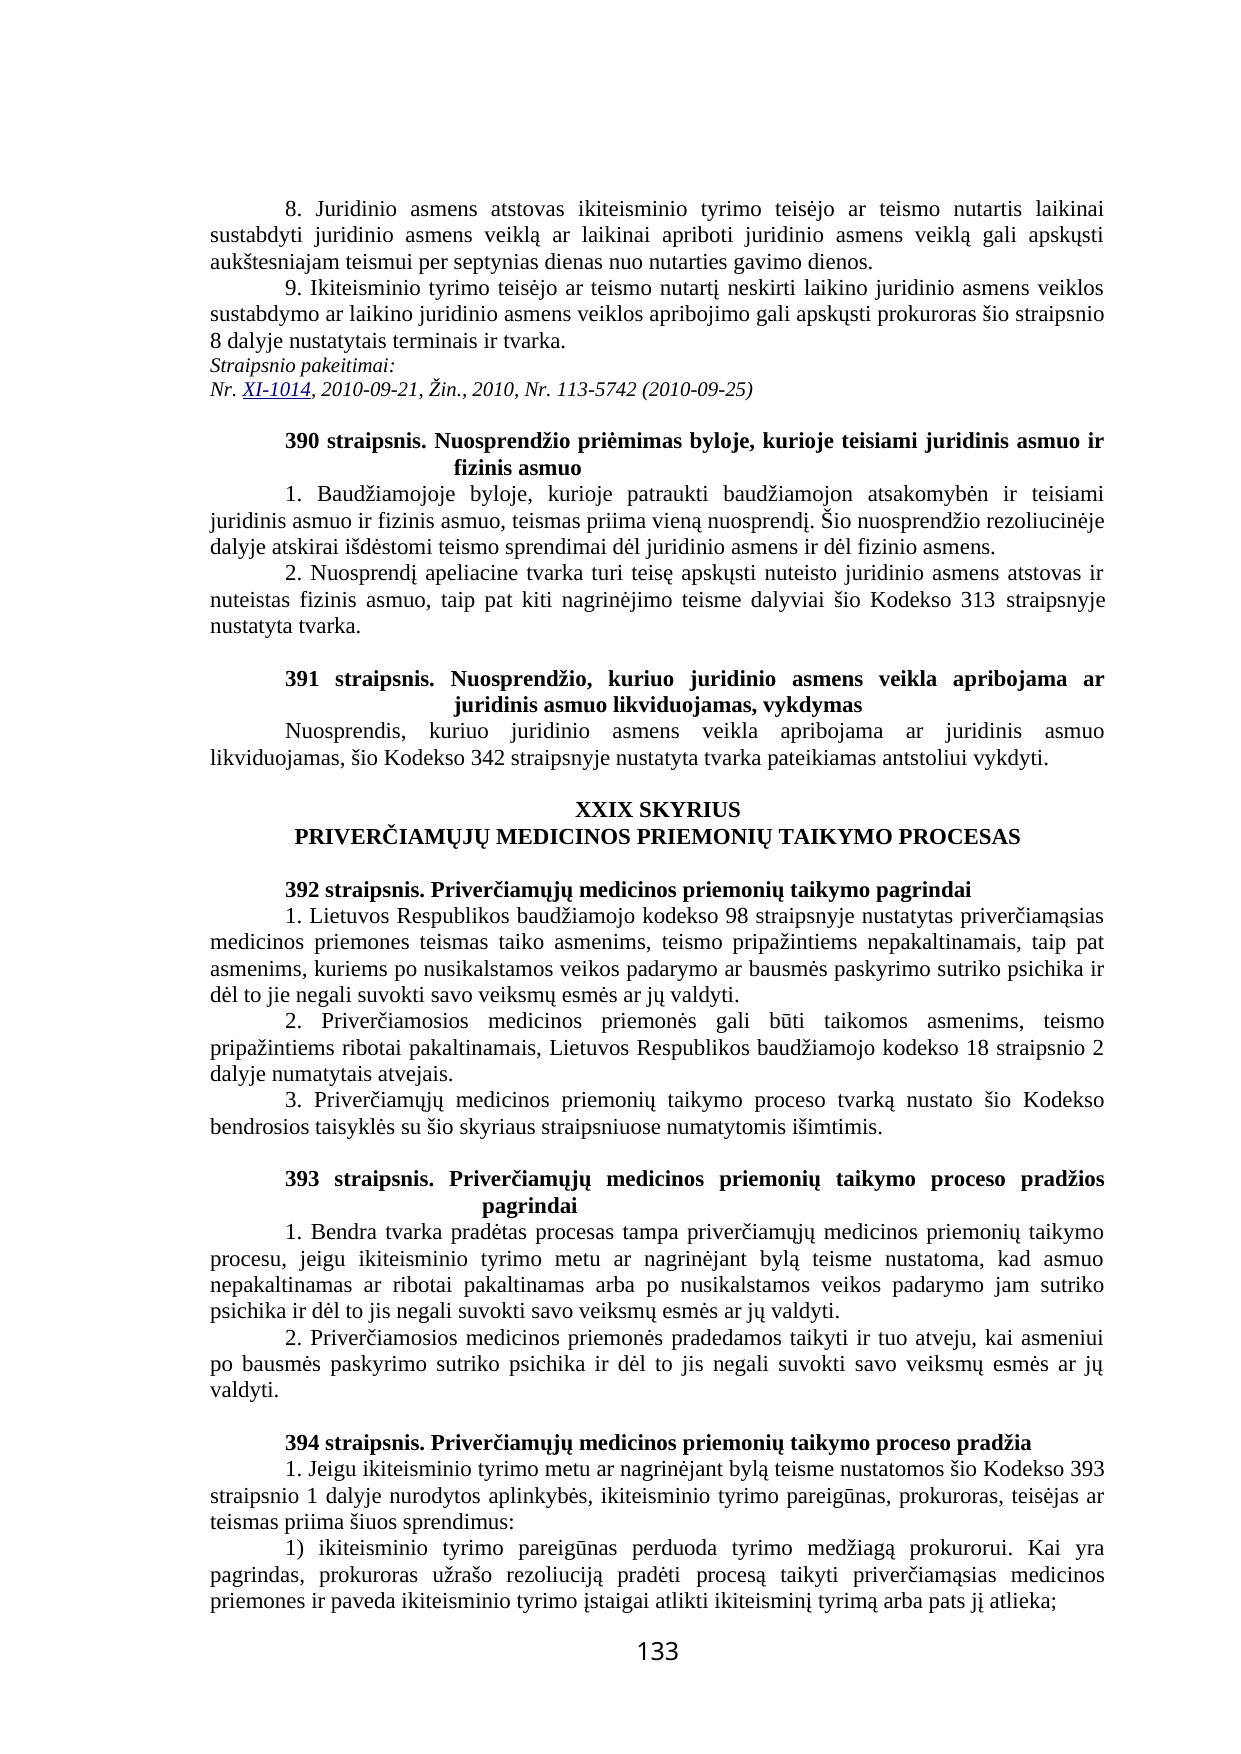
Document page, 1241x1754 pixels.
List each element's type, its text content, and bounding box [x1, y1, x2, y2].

text 393 straipsnis. Priverčiamųjų medicinos priemonių taikymo proceso pradžios pagrindai [285, 1166, 1106, 1218]
subtitle XXIX skyrius [210, 797, 1106, 823]
text Straipsnio pakeitimai: [210, 353, 1106, 377]
text 9. Ikiteisminio tyrimo teisėjo ar teismo nutartį neskirti laikino juridinio asmens veiklos sustabdymo ar laikino juridinio asmens veiklos apribojimo gali apskųsti prokuroras šio straipsnio 8 dalyje nustatytais terminais ir tvarka. [210, 274, 1106, 353]
text 1. Lietuvos Respublikos baudžiamojo kodekso 98 straipsnyje nustatytas priverčiamąsias medicinos priemones teismas taiko asmenims, teismo pripažintiems nepakaltinamais, taip pat asmenims, kuriems po nusikalstamos veikos padarymo ar bausmės paskyrimo sutriko psichika ir dėl to jie negali suvokti savo veiksmų esmės ar jų valdyti. [210, 902, 1106, 1007]
text 1. Jeigu ikiteisminio tyrimo metu ar nagrinėjant bylą teisme nustatomos šio Kodekso 393 straipsnio 1 dalyje nurodytos aplinkybės, ikiteisminio tyrimo pareigūnas, prokuroras, teisėjas ar teismas priima šiuos sprendimus: [210, 1455, 1106, 1534]
text 1. Bendra tvarka pradėtas procesas tampa priverčiamųjų medicinos priemonių taikymo procesu, jeigu ikiteisminio tyrimo metu ar nagrinėjant bylą teisme nustatoma, kad asmuo nepakaltinamas ar ribotai pakaltinamas arba po nusikalstamos veikos padarymo jam sutriko psichika ir dėl to jis negali suvokti savo veiksmų esmės ar jų valdyti. [210, 1218, 1106, 1324]
text Nuosprendis, kuriuo juridinio asmens veikla apribojama ar juridinis asmuo likviduojamas, šio Kodekso 342 straipsnyje nustatyta tvarka pateikiamas antstoliui vykdyti. [210, 717, 1106, 770]
text 391 straipsnis. Nuosprendžio, kuriuo juridinio asmens veikla apribojama ar juridinis asmuo likviduojamas, vykdymas [285, 665, 1106, 717]
text 1) ikiteisminio tyrimo pareigūnas perduoda tyrimo medžiagą prokurorui. Kai yra pagrindas, prokuroras užrašo rezoliuciją pradėti procesą taikyti priverčiamąsias medicinos priemones ir paveda ikiteisminio tyrimo įstaigai atlikti ikiteisminį tyrimą arba pats jį atlieka; [210, 1534, 1106, 1613]
text 1. Baudžiamojoje byloje, kurioje patraukti baudžiamojon atsakomybėn ir teisiami juridinis asmuo ir fizinis asmuo, teismas priima vieną nuosprendį. Šio nuosprendžio rezoliucinėje dalyje atskirai išdėstomi teismo sprendimai dėl juridinio asmens ir dėl fizinio asmens. [210, 480, 1106, 559]
text 2. Nuosprendį apeliacine tvarka turi teisę apskųsti nuteisto juridinio asmens atstovas ir nuteistas fizinis asmuo, taip pat kiti nagrinėjimo teisme dalyviai šio Kodekso 313 straipsnyje nustatyta tvarka. [210, 559, 1106, 638]
text Nr. XI-1014, 2010-09-21, Žin., 2010, Nr. 113-5742 (2010-09-25) [210, 377, 1106, 401]
text 8. Juridinio asmens atstovas ikiteisminio tyrimo teisėjo ar teismo nutartis laikinai sustabdyti juridinio asmens veiklą ar laikinai apriboti juridinio asmens veiklą gali apskųsti aukštesniajam teismui per septynias dienas nuo nutarties gavimo dienos. [210, 195, 1106, 274]
text 392 straipsnis. Priverčiamųjų medicinos priemonių taikymo pagrindai [285, 876, 1106, 902]
text 3. Priverčiamųjų medicinos priemonių taikymo proceso tvarką nustato šio Kodekso bendrosios taisyklės su šio skyriaus straipsniuose numatytomis išimtimis. [210, 1086, 1106, 1139]
text 390 straipsnis. Nuosprendžio priėmimas byloje, kurioje teisiami juridinis asmuo ir fizinis asmuo [285, 428, 1106, 480]
text 2. Priverčiamosios medicinos priemonės gali būti taikomos asmenims, teismo pripažintiems ribotai pakaltinamais, Lietuvos Respublikos baudžiamojo kodekso 18 straipsnio 2 dalyje numatytais atvejais. [210, 1007, 1106, 1086]
text 394 straipsnis. Priverčiamųjų medicinos priemonių taikymo proceso pradžia [285, 1429, 1106, 1455]
text 2. Priverčiamosios medicinos priemonės pradedamos taikyti ir tuo atveju, kai asmeniui po bausmės paskyrimo sutriko psichika ir dėl to jis negali suvokti savo veiksmų esmės ar jų valdyti. [210, 1324, 1106, 1403]
text Priverčiamųjų medicinos priemonių taikymo procesas [210, 823, 1106, 849]
